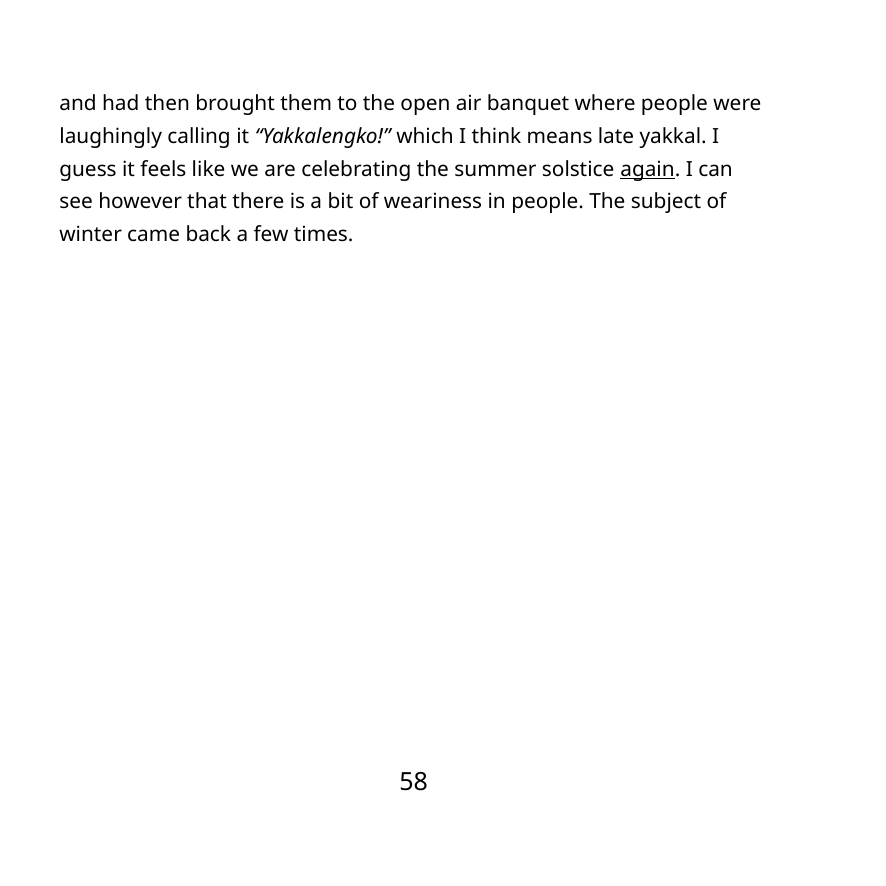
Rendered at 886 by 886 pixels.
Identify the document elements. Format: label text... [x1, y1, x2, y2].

text and had then brought them to the open air banquet where people were laughingly calling it “Yakkalengko!” which I think means late yakkal. I guess it feels like we are celebrating the summer solstice again. I can see however that there is a bit of weariness in people. The subject of winter came back a few times. [59, 88, 768, 247]
